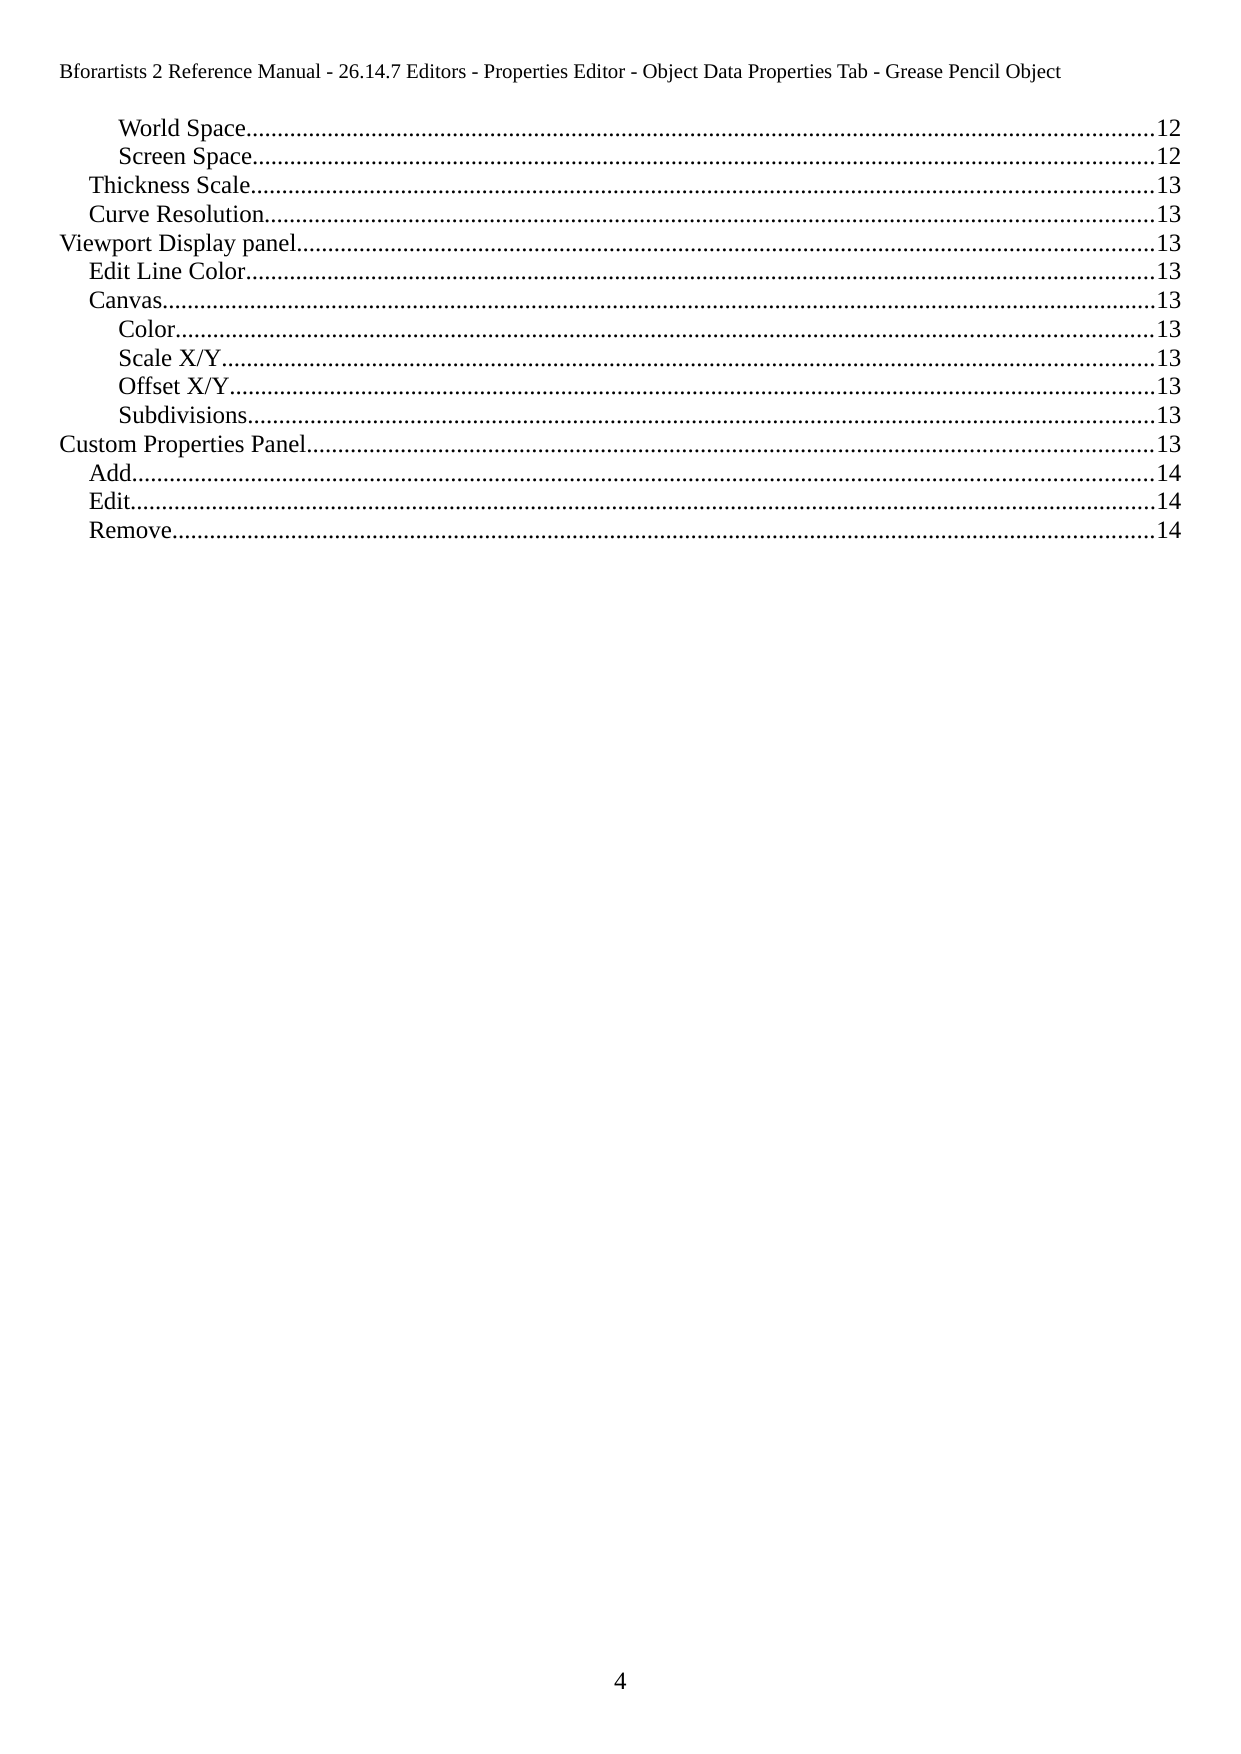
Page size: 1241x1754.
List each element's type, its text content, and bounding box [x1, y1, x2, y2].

text Edit 14 [88, 486, 1181, 515]
text Viewport Display panel 13 [59, 228, 1181, 256]
text Scale X/Y 13 [118, 343, 1181, 371]
text Remove 14 [88, 515, 1181, 544]
text World Space 12 [118, 113, 1181, 141]
text Offset X/Y 13 [118, 371, 1181, 400]
text Custom Properties Panel 13 [59, 429, 1181, 458]
text Curve Resolution 13 [88, 199, 1181, 228]
text Thickness Scale 13 [88, 170, 1181, 199]
text Edit Line Color 13 [88, 256, 1181, 285]
text Screen Space 12 [118, 141, 1181, 170]
text Add 14 [88, 458, 1181, 486]
text Canvas 13 [88, 285, 1181, 314]
text Subdivisions 13 [118, 400, 1181, 429]
text Color 13 [118, 314, 1181, 343]
